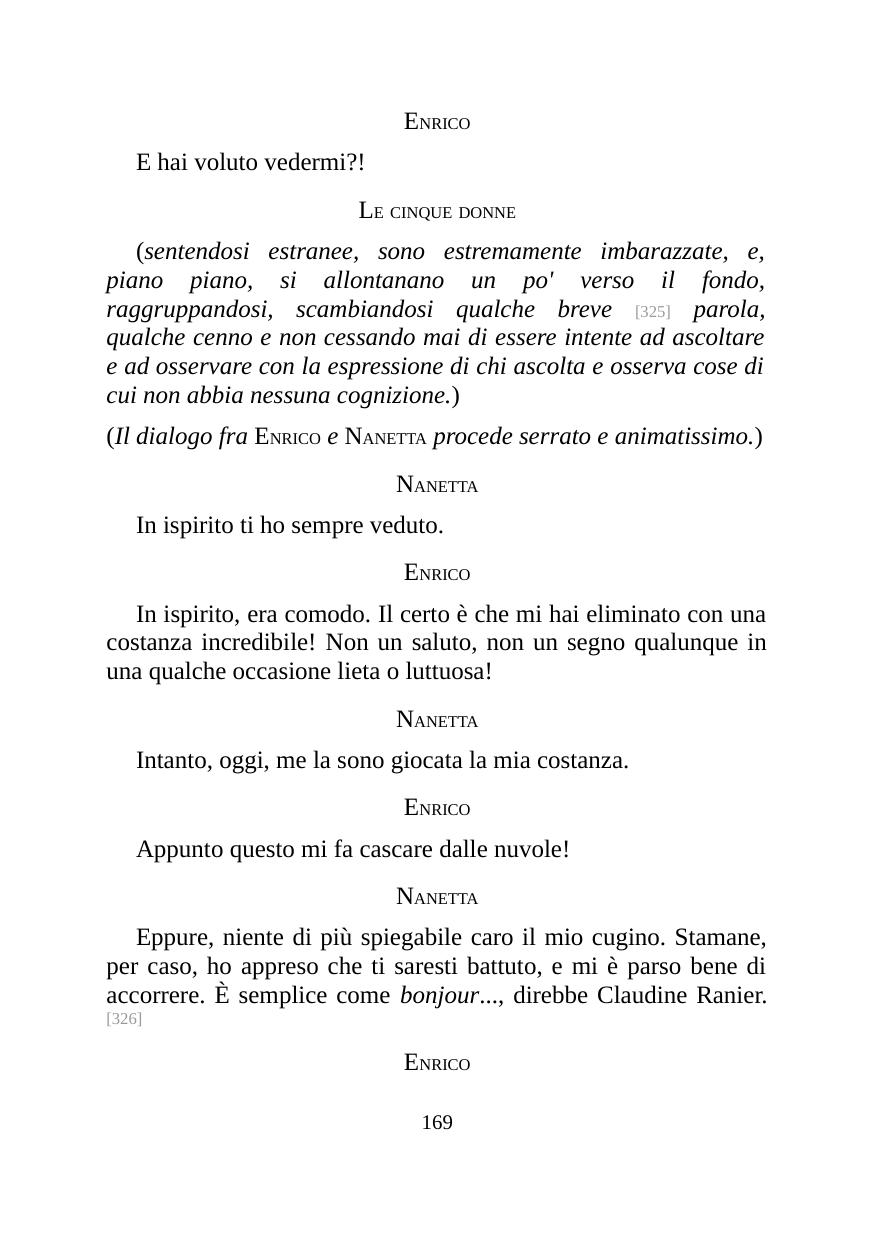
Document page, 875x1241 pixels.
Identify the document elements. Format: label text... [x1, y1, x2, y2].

text Nanetta [106, 469, 768, 497]
text Intanto, oggi, me la sono giocata la mia costanza. [106, 745, 768, 774]
text Enrico [106, 1047, 768, 1075]
text In ispirito ti ho sempre veduto. [106, 510, 768, 539]
text Enrico [106, 106, 768, 135]
text In ispirito, era comodo. Il certo è che mi hai eliminato con una costanza incredibile! Non un saluto, non un segno qualunque in una qualche occasione lieta o luttuosa! [106, 599, 768, 685]
text (sentendosi estranee, sono estremamente imbarazzate, e, piano piano, si allontanano un po' verso il fondo, raggruppandosi, scambiandosi qualche breve [325] parola, qualche cenno e non cessando mai di essere intente ad ascoltare e ad osservare con la espressione di chi ascolta e osserva cose di cui non abbia nessuna cognizione.) [106, 236, 768, 409]
text Nanetta [106, 704, 768, 732]
text Le cinque donne [106, 195, 768, 224]
text Appunto questo mi fa cascare dalle nuvole! [106, 834, 768, 862]
text E hai voluto vedermi?! [106, 147, 768, 176]
text Enrico [106, 792, 768, 821]
text Eppure, niente di più spiegabile caro il mio cugino. Stamane, per caso, ho appreso che ti saresti battuto, e mi è parso bene di accorrere. È semplice come bonjour..., direbbe Claudine Ranier. [326] [106, 922, 768, 1028]
text (Il dialogo fra Enrico e Nanetta procede serrato e animatissimo.) [106, 421, 768, 450]
text Nanetta [106, 881, 768, 910]
text Enrico [106, 557, 768, 586]
